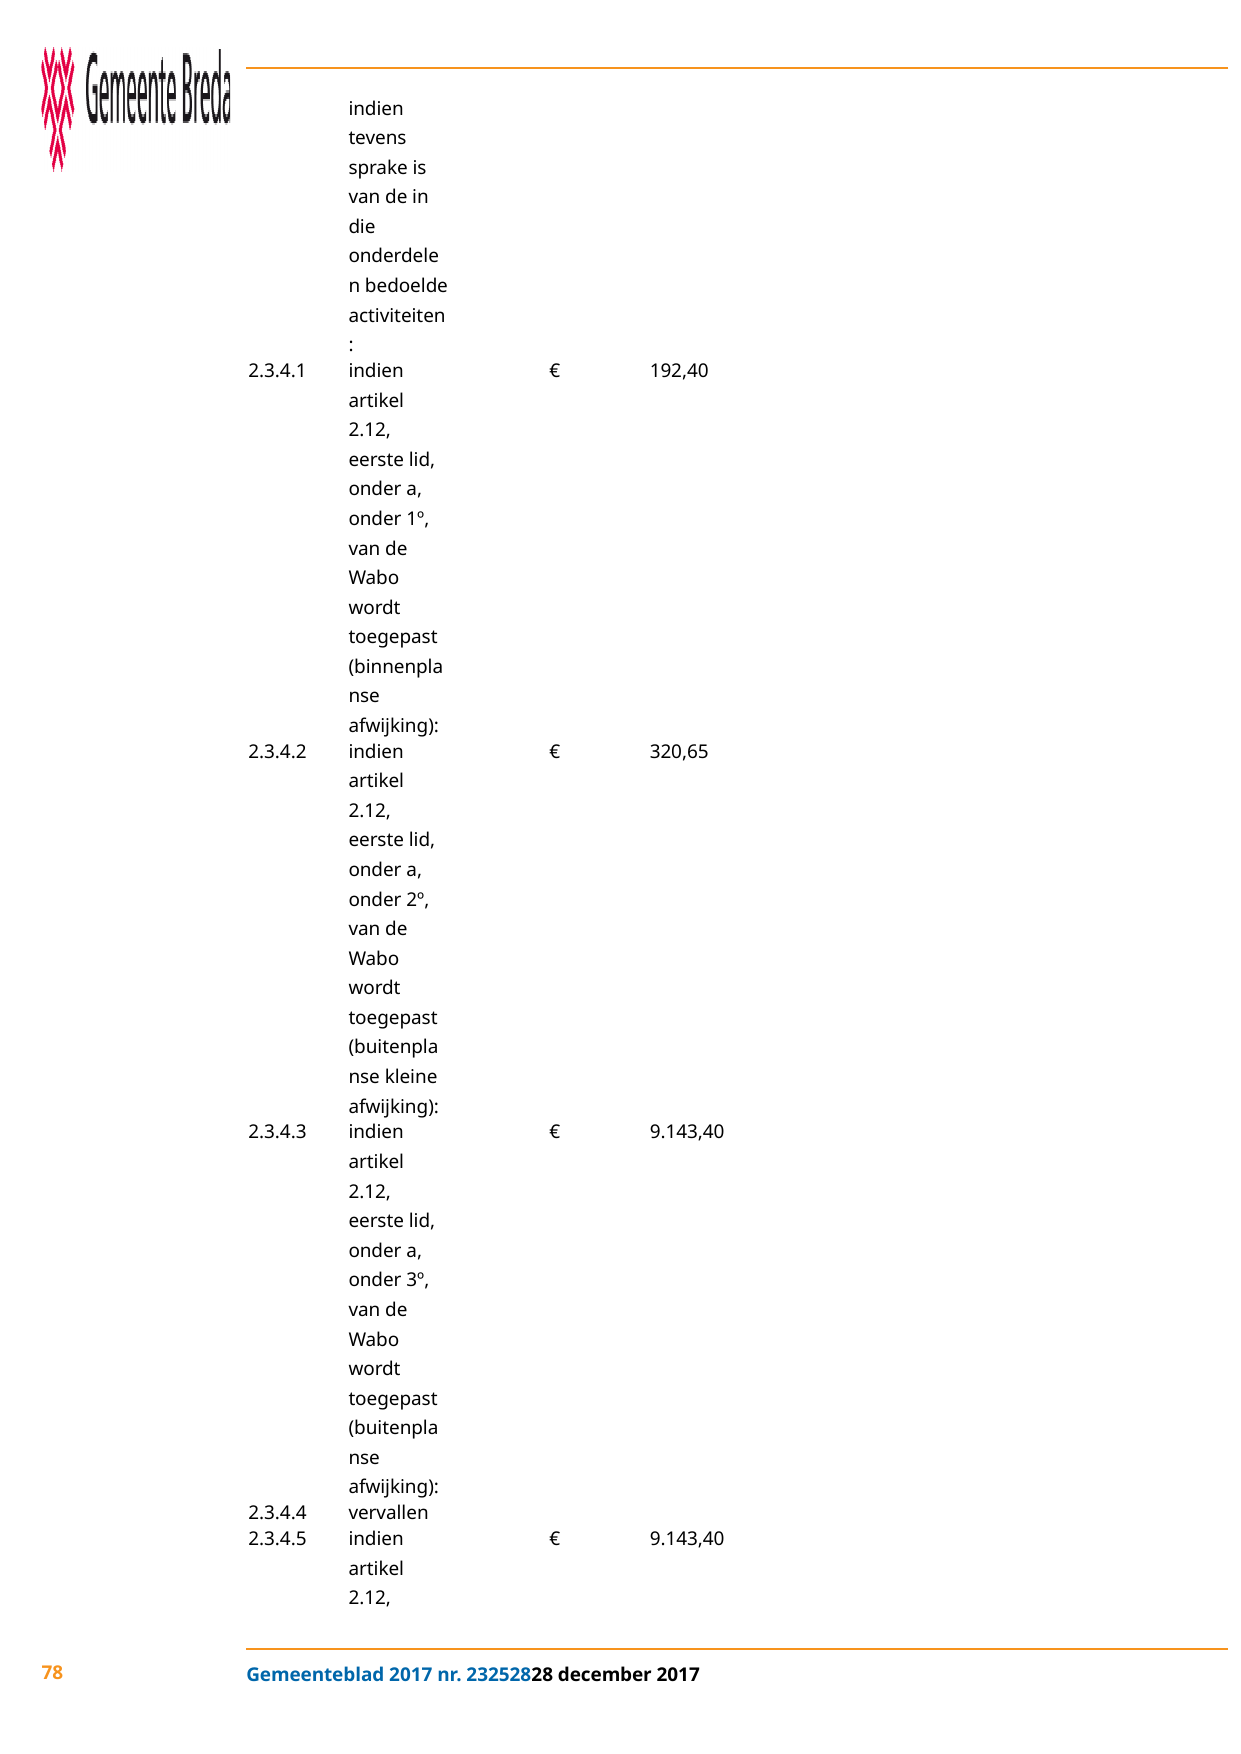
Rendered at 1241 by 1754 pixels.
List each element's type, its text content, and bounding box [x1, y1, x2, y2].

table_cell 2.3.4.5 [248, 1525, 348, 1610]
table_cell 320,65 [650, 738, 750, 1119]
table_cell 2.3.4.2 [248, 738, 348, 1119]
table_cell 2.3.4.3 [248, 1119, 348, 1499]
table_cell 9.143,40 [650, 1119, 750, 1499]
table_cell [449, 357, 549, 738]
table_cell € [549, 738, 649, 1119]
table_cell € [549, 357, 649, 738]
table_cell indien artikel 2.12, eerste lid, onder a, onder 1º, van de Wabo wordt toegepast (binnenplanse afwijking): [348, 357, 449, 738]
table_cell € [549, 1119, 649, 1499]
table_cell indien artikel 2.12, eerste lid, onder a, onder 3º, van de Wabo wordt toegepast (buitenplanse afwijking): [348, 1119, 449, 1499]
table_cell € [549, 1525, 649, 1610]
table_cell indien artikel 2.12, [348, 1525, 449, 1610]
table_cell [449, 1119, 549, 1499]
table_cell [449, 1499, 549, 1525]
table_cell [449, 1525, 549, 1610]
table_cell [549, 95, 649, 357]
table_cell indien tevens sprake is van de in die onderdelen bedoelde activiteiten: [348, 95, 449, 357]
table_cell [449, 95, 549, 357]
table_cell vervallen [348, 1499, 449, 1525]
table_cell 192,40 [650, 357, 750, 738]
table_cell 9.143,40 [650, 1525, 750, 1610]
picture [41, 47, 231, 172]
table_cell 2.3.4.4 [248, 1499, 348, 1525]
table_cell [650, 1499, 750, 1525]
table_cell [549, 1499, 649, 1525]
table_cell indien artikel 2.12, eerste lid, onder a, onder 2º, van de Wabo wordt toegepast (buitenplanse kleine afwijking): [348, 738, 449, 1119]
table_cell [449, 738, 549, 1119]
table_cell [650, 95, 750, 357]
table_cell [248, 95, 348, 357]
table_cell 2.3.4.1 [248, 357, 348, 738]
